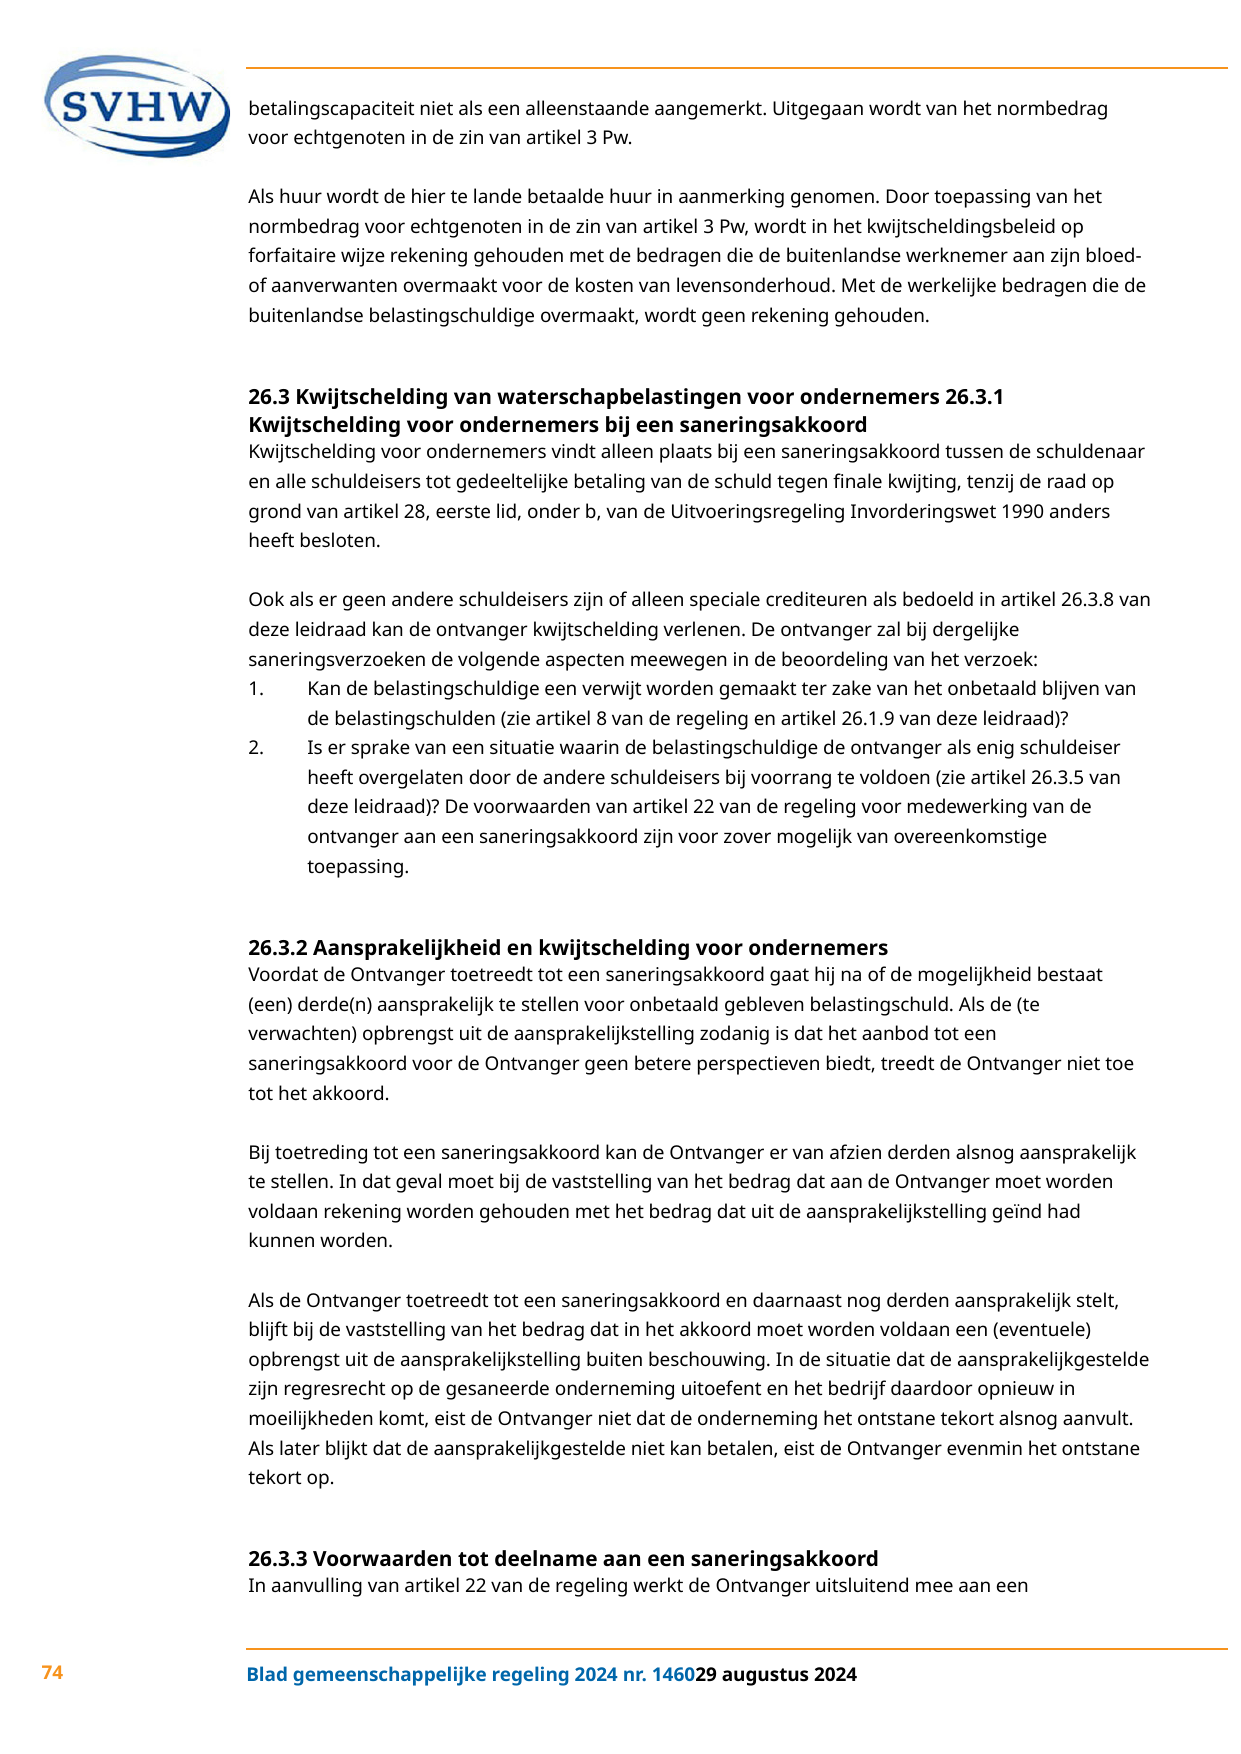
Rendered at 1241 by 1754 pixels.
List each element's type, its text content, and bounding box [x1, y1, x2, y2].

text 26.3.2 Aansprakelijkheid en kwijtschelding voor ondernemers [248, 933, 1152, 961]
list Kan de belastingschuldige een verwijt worden gemaakt ter zake van het onbetaald blijven van de belastingschulden (zie artikel 8 van de regeling en artikel 26.1.9 van deze leidraad)? [248, 675, 1152, 731]
text Als de Ontvanger toetreedt tot een saneringsakkoord en daarnaast nog derden aansprakelijk stelt, blijft bij de vaststelling van het bedrag dat in het akkoord moet worden voldaan een (eventuele) opbrengst uit de aansprakelijkstelling buiten beschouwing. In de situatie dat de aansprakelijkgestelde zijn regresrecht op de gesaneerde onderneming uitoefent en het bedrijf daardoor opnieuw in moeilijkheden komt, eist de Ontvanger niet dat de onderneming het ontstane tekort alsnog aanvult. Als later blijkt dat de aansprakelijkgestelde niet kan betalen, eist de Ontvanger evenmin het ontstane tekort op. [248, 1287, 1152, 1490]
list Is er sprake van een situatie waarin de belastingschuldige de ontvanger als enig schuldeiser heeft overgelaten door de andere schuldeisers bij voorrang te voldoen (zie artikel 26.3.5 van deze leidraad)? De voorwaarden van artikel 22 van de regeling voor medewerking van de ontvanger aan een saneringsakkoord zijn voor zover mogelijk van overeenkomstige toepassing. [248, 734, 1152, 879]
text 26.3.3 Voorwaarden tot deelname aan een saneringsakkoord [248, 1544, 1152, 1573]
text Bij toetreding tot een saneringsakkoord kan de Ontvanger er van afzien derden alsnog aansprakelijk te stellen. In dat geval moet bij de vaststelling van het bedrag dat aan de Ontvanger moet worden voldaan rekening worden gehouden met het bedrag dat uit de aansprakelijkstelling geïnd had kunnen worden. [248, 1139, 1152, 1253]
text Als huur wordt de hier te lande betaalde huur in aanmerking genomen. Door toepassing van het normbedrag voor echtgenoten in de zin van artikel 3 Pw, wordt in het kwijtscheldingsbeleid op forfaitaire wijze rekening gehouden met de bedragen die de buitenlandse werknemer aan zijn bloed- of aanverwanten overmaakt voor de kosten van levensonderhoud. Met de werkelijke bedragen die de buitenlandse belastingschuldige overmaakt, wordt geen rekening gehouden. [248, 183, 1152, 328]
picture [41, 47, 231, 172]
text 26.3 Kwijtschelding van waterschapbelastingen voor ondernemers 26.3.1 Kwijtschelding voor ondernemers bij een saneringsakkoord [248, 382, 1152, 439]
text In aanvulling van artikel 22 van de regeling werkt de Ontvanger uitsluitend mee aan een [248, 1573, 1152, 1598]
text Ook als er geen andere schuldeisers zijn of alleen speciale crediteuren als bedoeld in artikel 26.3.8 van deze leidraad kan de ontvanger kwijtschelding verlenen. De ontvanger zal bij dergelijke saneringsverzoeken de volgende aspecten meewegen in de beoordeling van het verzoek: [248, 587, 1152, 672]
text Kwijtschelding voor ondernemers vindt alleen plaats bij een saneringsakkoord tussen de schuldenaar en alle schuldeisers tot gedeeltelijke betaling van de schuld tegen finale kwijting, tenzij de raad op grond van artikel 28, eerste lid, onder b, van de Uitvoeringsregeling Invorderingswet 1990 anders heeft besloten. [248, 439, 1152, 553]
text betalingscapaciteit niet als een alleenstaande aangemerkt. Uitgegaan wordt van het normbedrag voor echtgenoten in de zin van artikel 3 Pw. [248, 95, 1152, 150]
text Voordat de Ontvanger toetreedt tot een saneringsakkoord gaat hij na of de mogelijkheid bestaat (een) derde(n) aansprakelijk te stellen voor onbetaald gebleven belastingschuld. Als de (te verwachten) opbrengst uit de aansprakelijkstelling zodanig is dat het aanbod tot een saneringsakkoord voor de Ontvanger geen betere perspectieven biedt, treedt de Ontvanger niet toe tot het akkoord. [248, 961, 1152, 1105]
